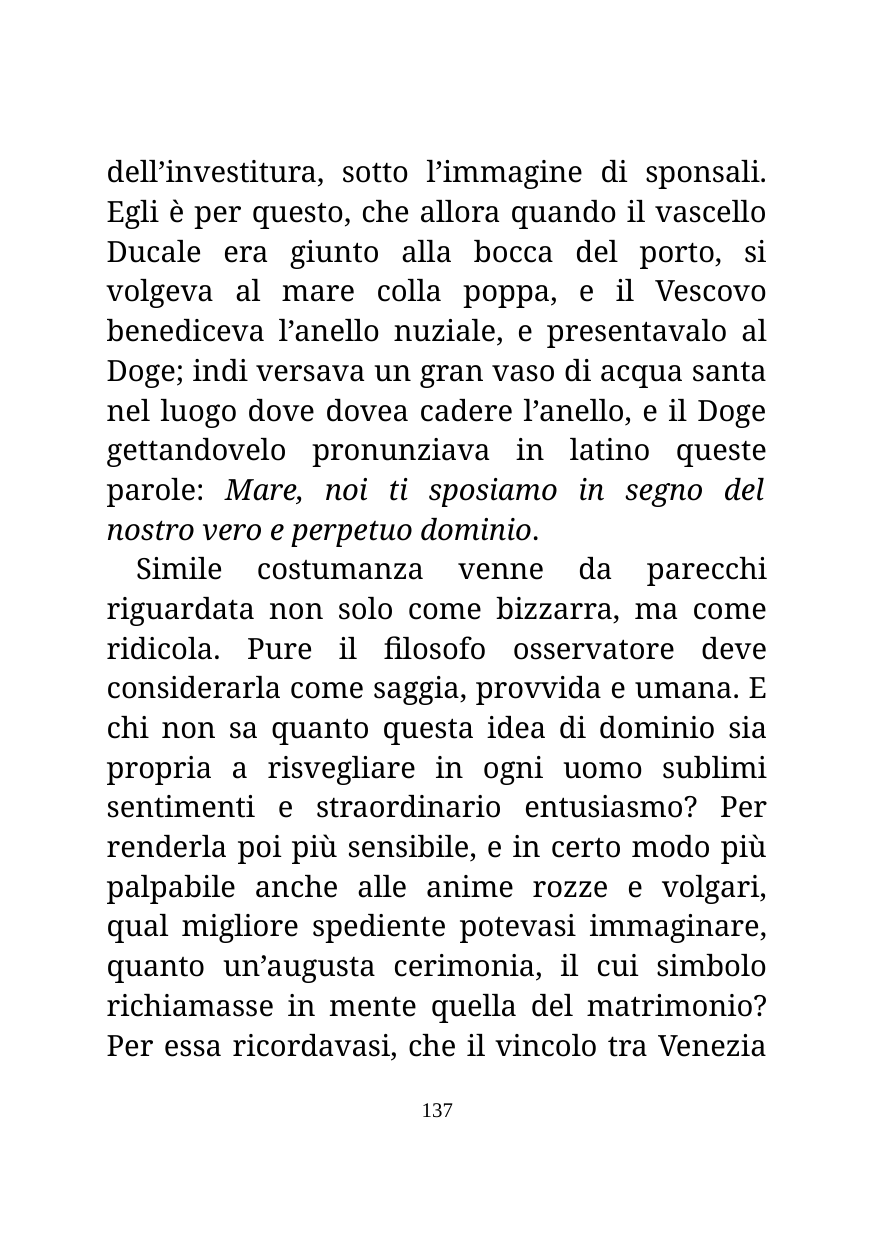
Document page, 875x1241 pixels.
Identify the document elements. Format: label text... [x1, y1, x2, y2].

text Simile costumanza venne da parecchi riguardata non solo come bizzarra, ma come ridicola. Pure il filosofo osservatore deve considerarla come saggia, provvida e umana. E chi non sa quanto questa idea di dominio sia propria a risvegliare in ogni uomo sublimi sentimenti e straordinario entusiasmo? Per renderla poi più sensibile, e in certo modo più palpabile anche alle anime rozze e volgari, qual migliore spediente potevasi immaginare, quanto un’augusta cerimonia, il cui simbolo richiamasse in mente quella del matrimonio? Per essa ricordavasi, che il vincolo tra Venezia [106, 548, 768, 1064]
text dell’investitura, sotto l’immagine di sponsali. Egli è per questo, che allora quando il vascello Ducale era giunto alla bocca del porto, si volgeva al mare colla poppa, e il Vescovo benediceva l’anello nuziale, e presentavalo al Doge; indi versava un gran vaso di acqua santa nel luogo dove dovea cadere l’anello, e il Doge gettandovelo pronunziava in latino queste parole: Mare, noi ti sposiamo in segno del nostro vero e perpetuo dominio. [106, 152, 768, 548]
